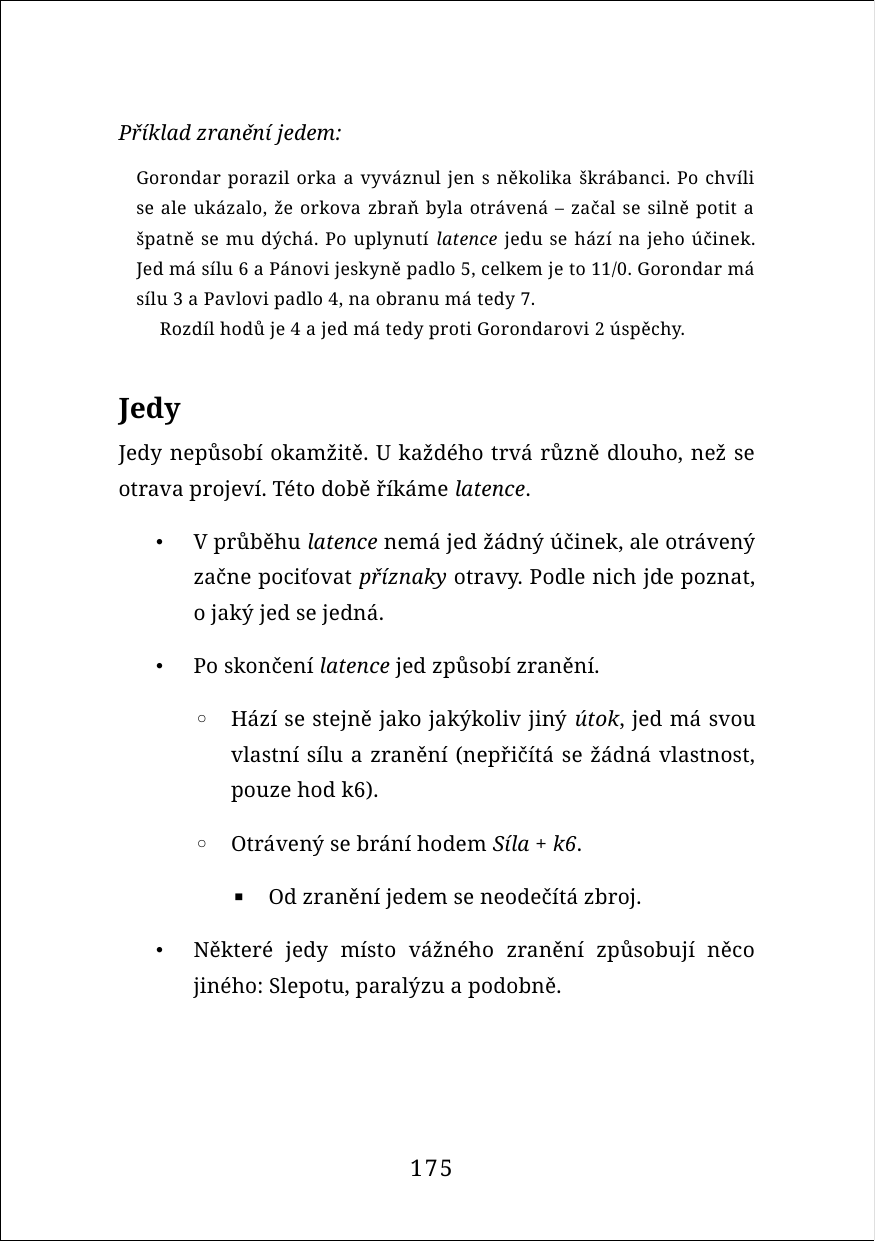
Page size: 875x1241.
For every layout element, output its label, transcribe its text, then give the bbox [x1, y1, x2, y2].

list V průběhu latence nemá jed žádný účinek, ale otrávený začne pociťovat příznaky otravy. Podle nich jde poznat, o jaký jed se jedná. [156, 527, 756, 626]
list Hází se stejně jako jakýkoliv jiný útok, jed má svou vlastní sílu a zranění (nepřičítá se žádná vlastnost, pouze hod k6). [193, 704, 756, 804]
subtitle Jedy [118, 388, 756, 426]
text Jedy nepůsobí okamžitě. U každého trvá různě dlouho, než se otrava projeví. Této době říkáme latence. [118, 438, 756, 502]
list Od zranění jedem se neodečítá zbroj. [231, 882, 756, 910]
text Gorondar porazil orka a vyváznul jen s několika škrábanci. Po chvíli se ale ukázalo, že orkova zbraň byla otrávená – začal se silně potit a špatně se mu dýchá. Po uplynutí latence jedu se hází na jeho účinek. Jed má sílu 6 a Pánovi jeskyně padlo 5, celkem je to 11/0. Gorondar má sílu 3 a Pavlovi padlo 4, na obranu má tedy 7. Rozdíl hodů je 4 a jed má tedy proti Gorondarovi 2 úspěchy. [136, 166, 756, 341]
list Některé jedy místo vážného zranění způsobují něco jiného: Slepotu, paralýzu a podobně. [156, 935, 756, 999]
list Otrávený se brání hodem Síla + k6. [193, 829, 756, 857]
list Po skončení latence jed způsobí zranění. [156, 651, 756, 680]
text Příklad zranění jedem: [118, 118, 756, 147]
